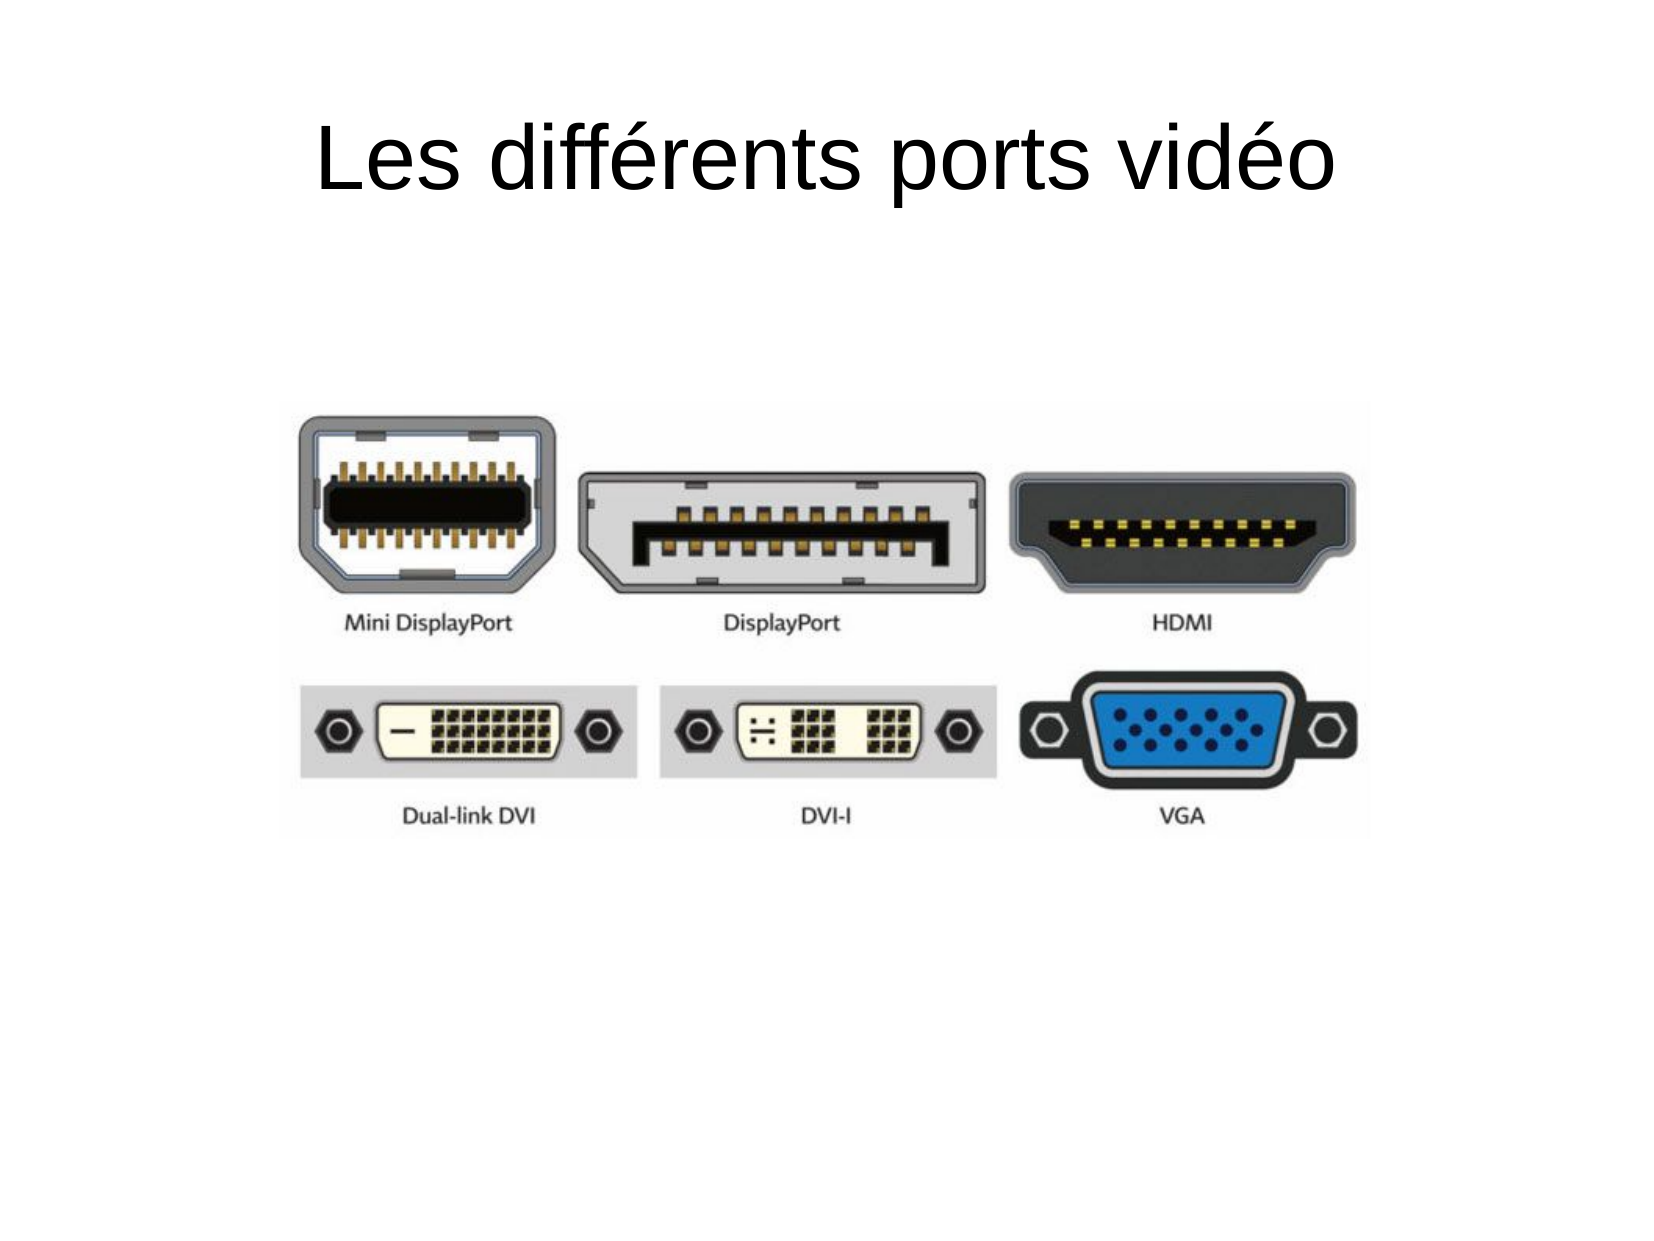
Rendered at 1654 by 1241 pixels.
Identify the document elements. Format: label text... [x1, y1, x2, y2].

title Les différents ports vidéo [82, 49, 1571, 257]
picture [279, 401, 1374, 839]
